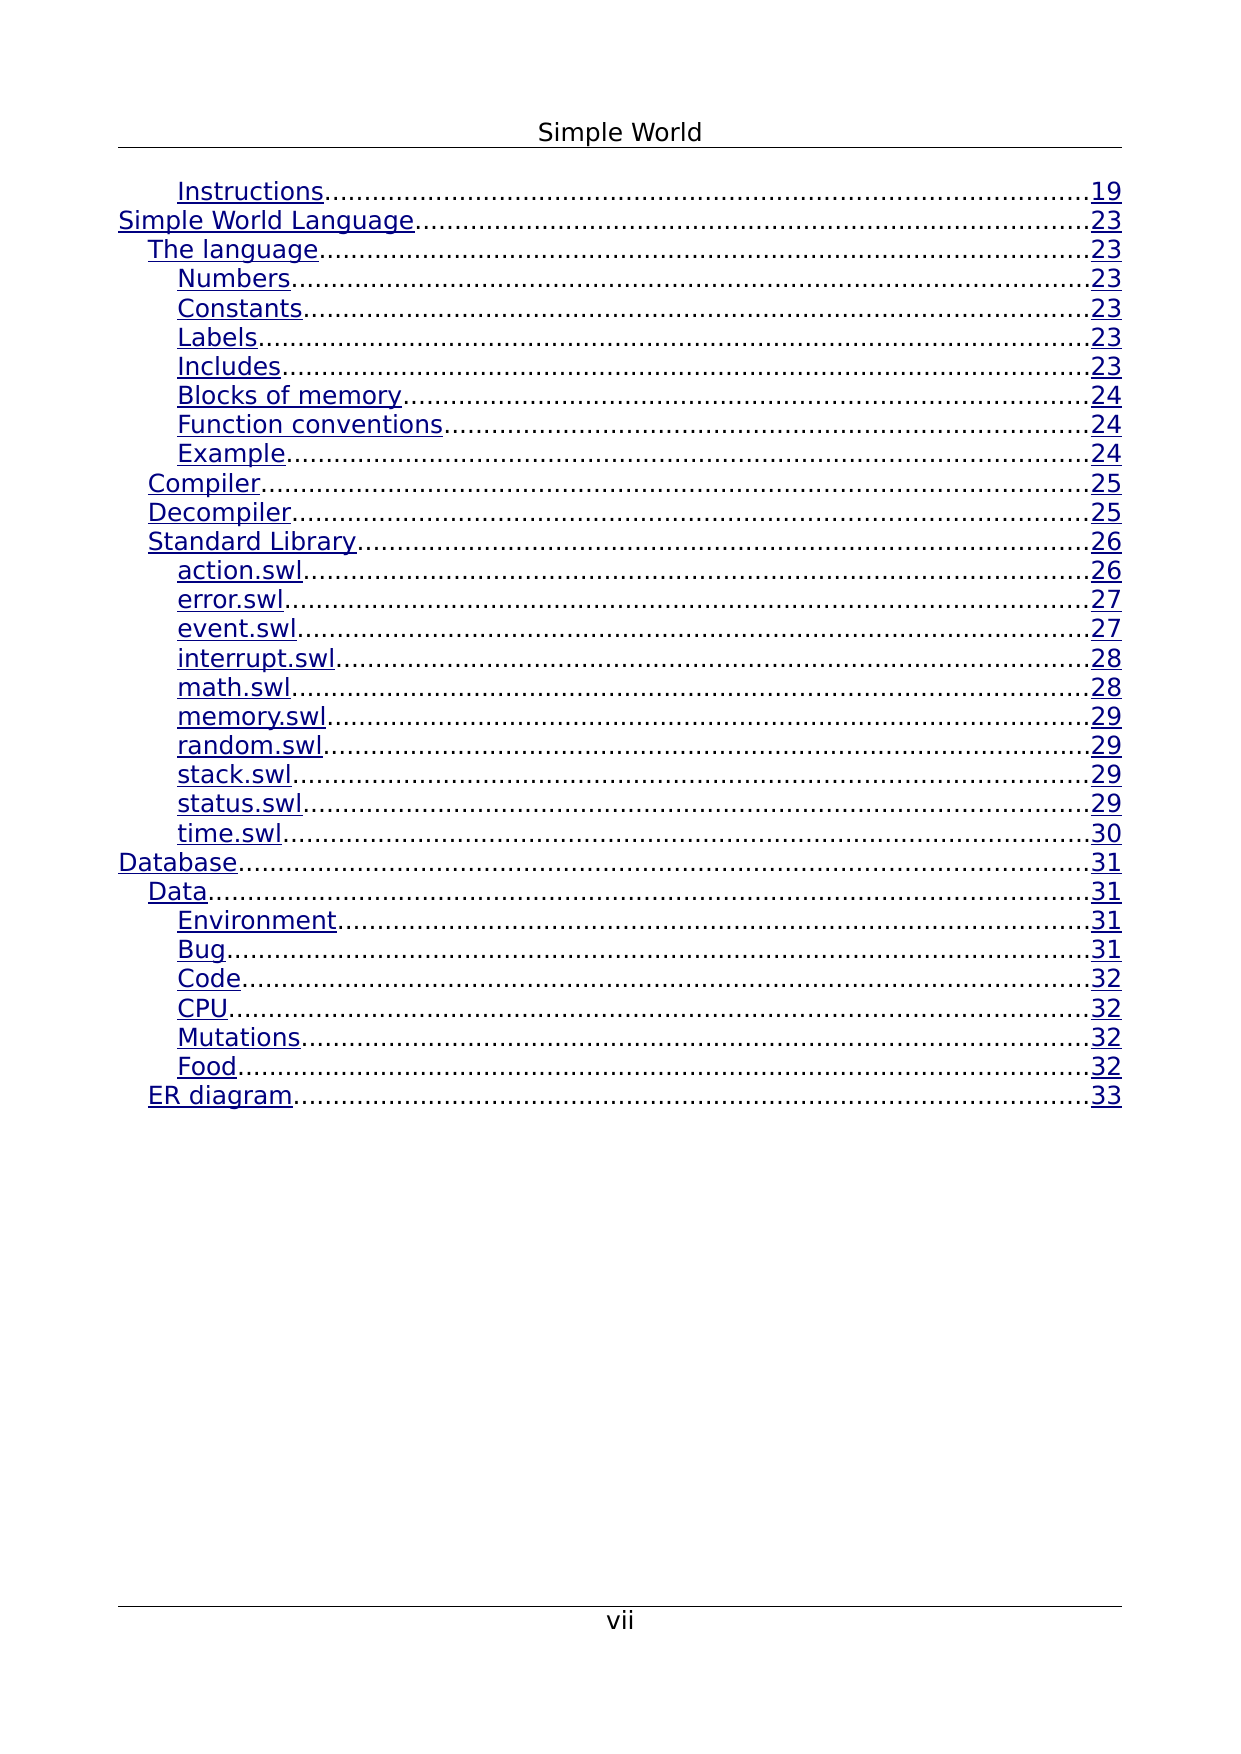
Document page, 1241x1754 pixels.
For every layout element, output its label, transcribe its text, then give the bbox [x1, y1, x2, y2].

text time.swl 30 [177, 819, 1122, 848]
text Bug 31 [177, 935, 1122, 964]
text event.swl 27 [177, 614, 1122, 644]
text Database 31 [118, 848, 1122, 877]
text Data 31 [148, 877, 1122, 906]
text Example 24 [177, 439, 1122, 469]
text memory.swl 29 [177, 702, 1122, 731]
text Mutations 32 [177, 1023, 1122, 1052]
text Function conventions 24 [177, 410, 1122, 439]
text CPU 32 [177, 994, 1122, 1023]
text Environment 31 [177, 906, 1122, 935]
text The language 23 [148, 235, 1122, 264]
text random.swl 29 [177, 731, 1122, 760]
text Compiler 25 [148, 469, 1122, 498]
text Labels 23 [177, 323, 1122, 352]
text Decompiler 25 [148, 498, 1122, 527]
text Instructions 19 [177, 177, 1122, 206]
text Simple World Language 23 [118, 206, 1122, 235]
text Constants 23 [177, 294, 1122, 323]
text status.swl 29 [177, 789, 1122, 819]
text interrupt.swl 28 [177, 644, 1122, 673]
text Blocks of memory 24 [177, 381, 1122, 410]
text ER diagram 33 [148, 1081, 1122, 1110]
text math.swl 28 [177, 673, 1122, 702]
text Food 32 [177, 1052, 1122, 1081]
text Includes 23 [177, 352, 1122, 381]
text error.swl 27 [177, 585, 1122, 614]
text action.swl 26 [177, 556, 1122, 585]
text stack.swl 29 [177, 760, 1122, 789]
text Code 32 [177, 964, 1122, 994]
text Standard Library 26 [148, 527, 1122, 556]
text Numbers 23 [177, 264, 1122, 294]
